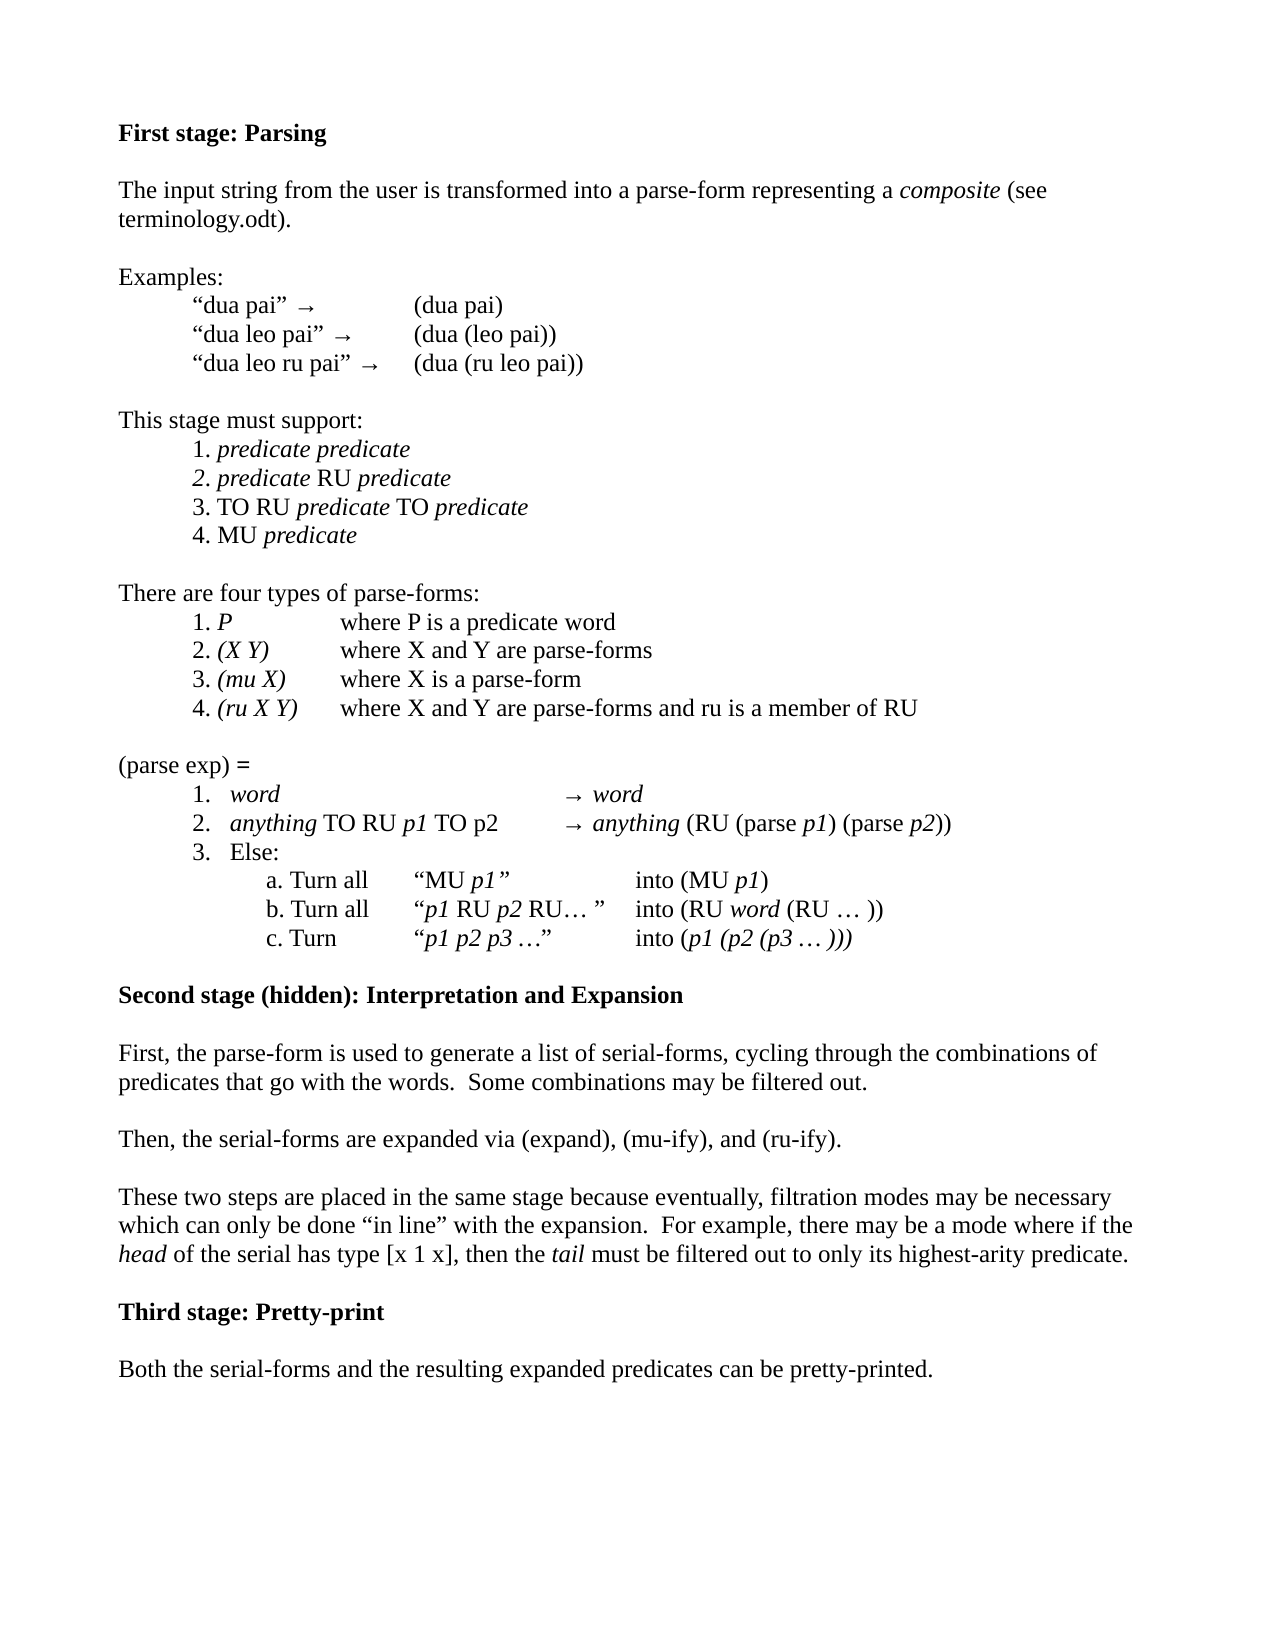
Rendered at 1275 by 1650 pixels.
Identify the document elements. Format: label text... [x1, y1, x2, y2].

text (parse exp) = [118, 751, 1157, 779]
text 2. predicate RU predicate [118, 463, 1157, 492]
text There are four types of parse-forms: [118, 578, 1157, 607]
text First, the parse-form is used to generate a list of serial-forms, cycling through the combinations of predicates that go with the words. Some combinations may be filtered out. [118, 1038, 1157, 1096]
text These two steps are placed in the same stage because eventually, filtration modes may be necessary which can only be done “in line” with the expansion. For example, there may be a mode where if the head of the serial has type [x 1 x], then the tail must be filtered out to only its highest-arity predicate. [118, 1182, 1157, 1268]
text 4. (ru X Y) where X and Y are parse-forms and ru is a member of RU [118, 693, 1157, 722]
text b. Turn all “p1 RU p2 RU… ” into (RU word (RU … )) [118, 894, 1157, 923]
text 1. word → word [118, 779, 1157, 808]
text Second stage (hidden): Interpretation and Expansion [118, 981, 1157, 1009]
text 3. TO RU predicate TO predicate [118, 492, 1157, 521]
text Examples: [118, 262, 1157, 291]
text 4. MU predicate [118, 521, 1157, 549]
text Both the serial-forms and the resulting expanded predicates can be pretty-printed. [118, 1354, 1157, 1383]
text 3. (mu X) where X is a parse-form [118, 664, 1157, 693]
text Then, the serial-forms are expanded via (expand), (mu-ify), and (ru-ify). [118, 1124, 1157, 1153]
text a. Turn all “MU p1” into (MU p1) [118, 866, 1157, 894]
text 2. (X Y) where X and Y are parse-forms [118, 636, 1157, 664]
text This stage must support: [118, 406, 1157, 434]
text Third stage: Pretty-print [118, 1297, 1157, 1326]
text c. Turn “p1 p2 p3 …” into (p1 (p2 (p3 … ))) [118, 923, 1157, 952]
text “dua pai” → (dua pai) [118, 291, 1157, 319]
text “dua leo pai” → (dua (leo pai)) [118, 319, 1157, 348]
text First stage: Parsing [118, 118, 1157, 147]
text 1. P where P is a predicate word [118, 607, 1157, 636]
text 3. Else: [118, 837, 1157, 866]
text “dua leo ru pai” → (dua (ru leo pai)) [118, 348, 1157, 377]
text 2. anything TO RU p1 TO p2 → anything (RU (parse p1) (parse p2)) [118, 808, 1157, 837]
text 1. predicate predicate [118, 434, 1157, 463]
text The input string from the user is transformed into a parse-form representing a composite (see terminology.odt). [118, 176, 1157, 233]
